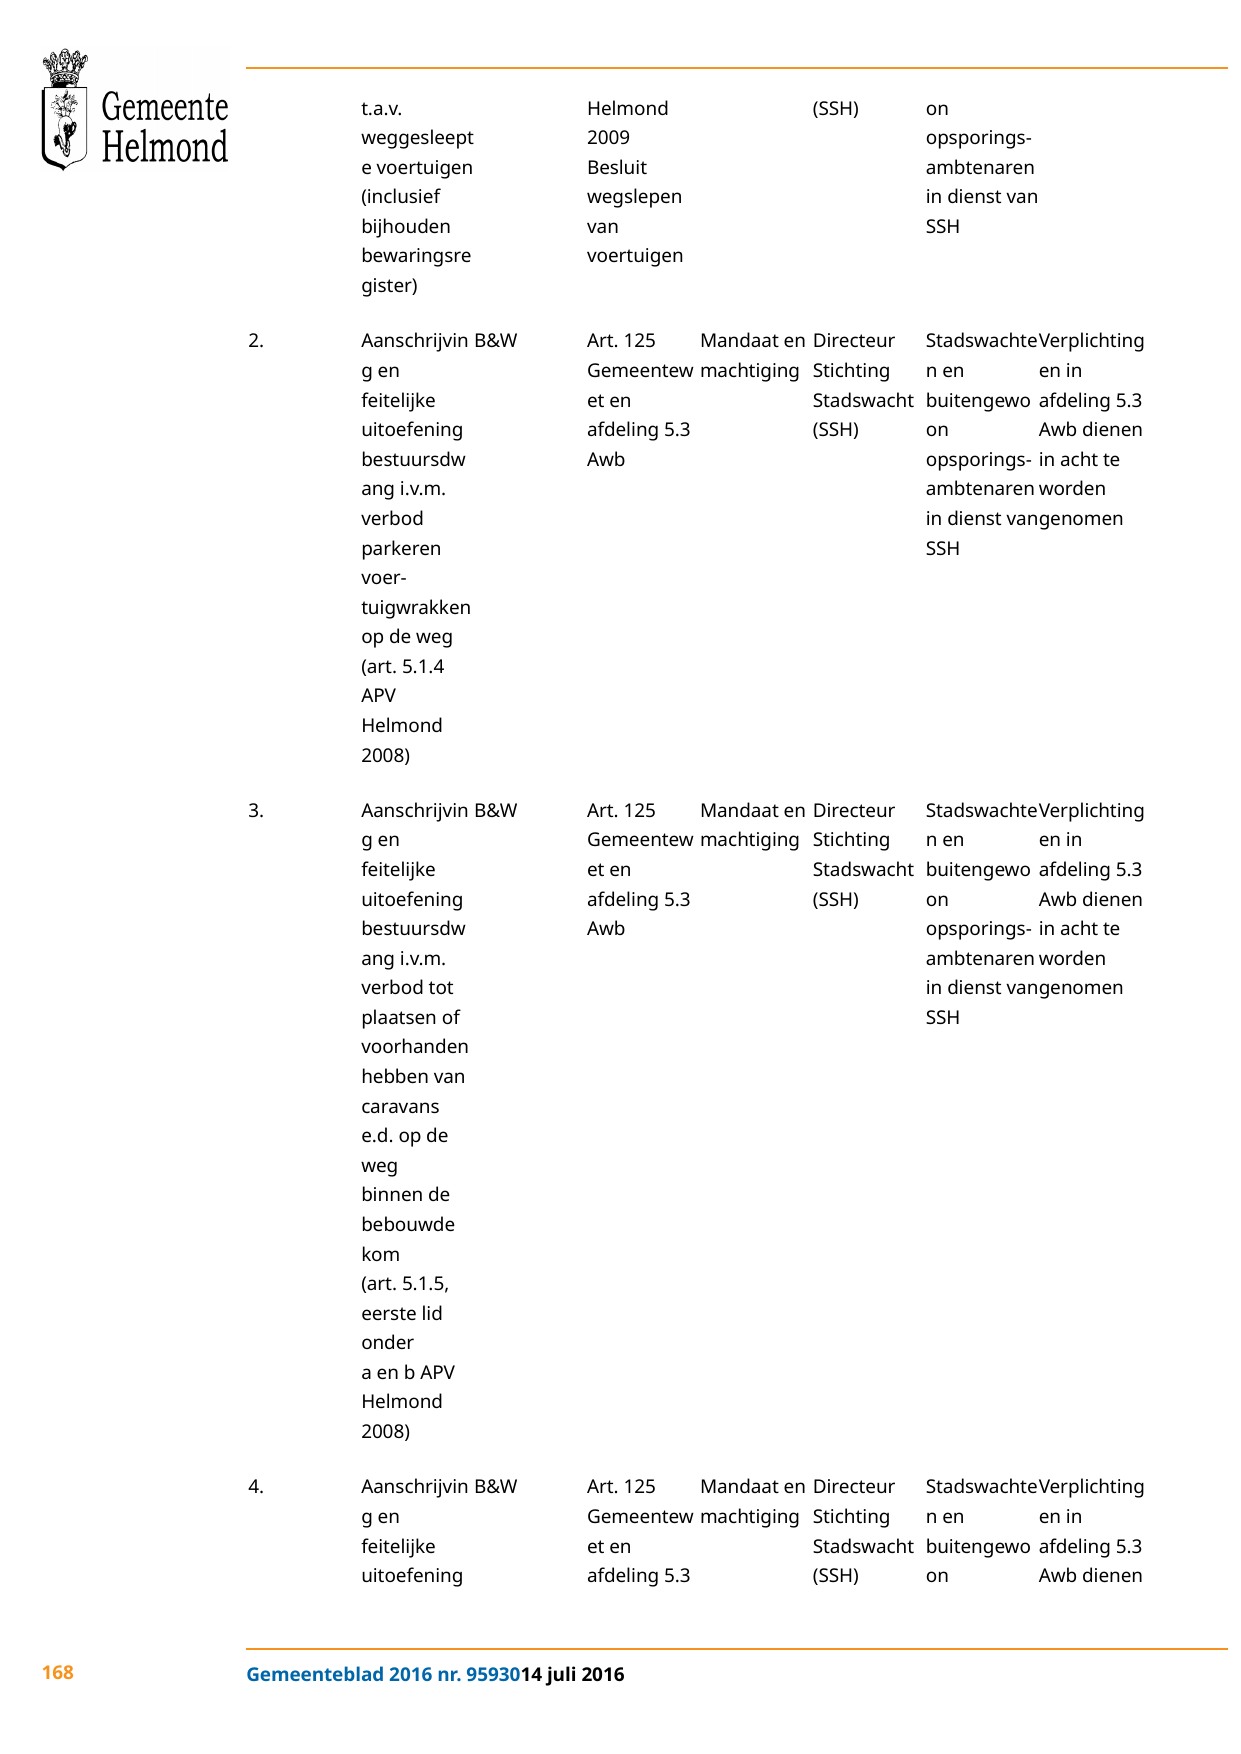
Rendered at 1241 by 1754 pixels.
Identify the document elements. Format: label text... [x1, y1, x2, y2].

table_cell B&W [474, 1474, 587, 1588]
table_cell Directeur Stichting Stadswacht (SSH) [813, 328, 926, 797]
table_cell on opsporings-ambtenaren in dienst van SSH [926, 95, 1038, 328]
table_cell Stadswachten en buitengewoon opsporings-ambtenaren in dienst van SSH [926, 328, 1038, 797]
table_cell Art. 125 Gemeentewet en afdeling 5.3 Awb [587, 797, 700, 1474]
table_cell [248, 95, 361, 328]
table_cell B&W [474, 328, 587, 797]
table_cell [700, 95, 813, 328]
table_cell Helmond 2009 Besluit wegslepen van voertuigen [587, 95, 700, 328]
table_cell [474, 95, 587, 328]
table_cell Mandaat en machtiging [700, 328, 813, 797]
table_cell 4. [248, 1474, 361, 1588]
table_cell Verplichtingen in afdeling 5.3 Awb dienen in acht te worden genomen [1039, 328, 1152, 797]
table_cell [1039, 95, 1152, 328]
table_cell Directeur Stichting Stadswacht (SSH) [813, 1474, 926, 1588]
table_cell Mandaat en machtiging [700, 1474, 813, 1588]
table_cell 2. [248, 328, 361, 797]
table_cell Aanschrijving en feitelijke uitoefening bestuursdwang i.v.m. verbod parkeren voer-tuigwrakken op de weg (art. 5.1.4 APV Helmond 2008) [361, 328, 474, 797]
table_cell Aanschrijving en feitelijke uitoefening [361, 1474, 474, 1588]
table_cell t.a.v. weggesleepte voertuigen (inclusief bijhouden bewaringsregister) [361, 95, 474, 328]
table_cell Art. 125 Gemeentewet en afdeling 5.3 [587, 1474, 700, 1588]
table_cell 3. [248, 797, 361, 1474]
table_cell Stadswachten en buitengewoon opsporings-ambtenaren in dienst van SSH [926, 797, 1038, 1474]
table_cell (SSH) [813, 95, 926, 328]
table_cell Art. 125 Gemeentewet en afdeling 5.3 Awb [587, 328, 700, 797]
table_cell Verplichtingen in afdeling 5.3 Awb dienen [1039, 1474, 1152, 1588]
table_cell Directeur Stichting Stadswacht (SSH) [813, 797, 926, 1474]
table_cell Stadswachten en buitengewoon [926, 1474, 1038, 1588]
table_cell B&W [474, 797, 587, 1474]
picture [41, 47, 231, 172]
table_cell Mandaat en machtiging [700, 797, 813, 1474]
table_cell Aanschrijving en feitelijke uitoefening bestuursdwang i.v.m. verbod tot plaatsen of voorhanden hebben van caravans e.d. op de weg binnen de bebouwde kom (art. 5.1.5, eerste lid onder a en b APV Helmond 2008) [361, 797, 474, 1474]
table_cell Verplichtingen in afdeling 5.3 Awb dienen in acht te worden genomen [1039, 797, 1152, 1474]
